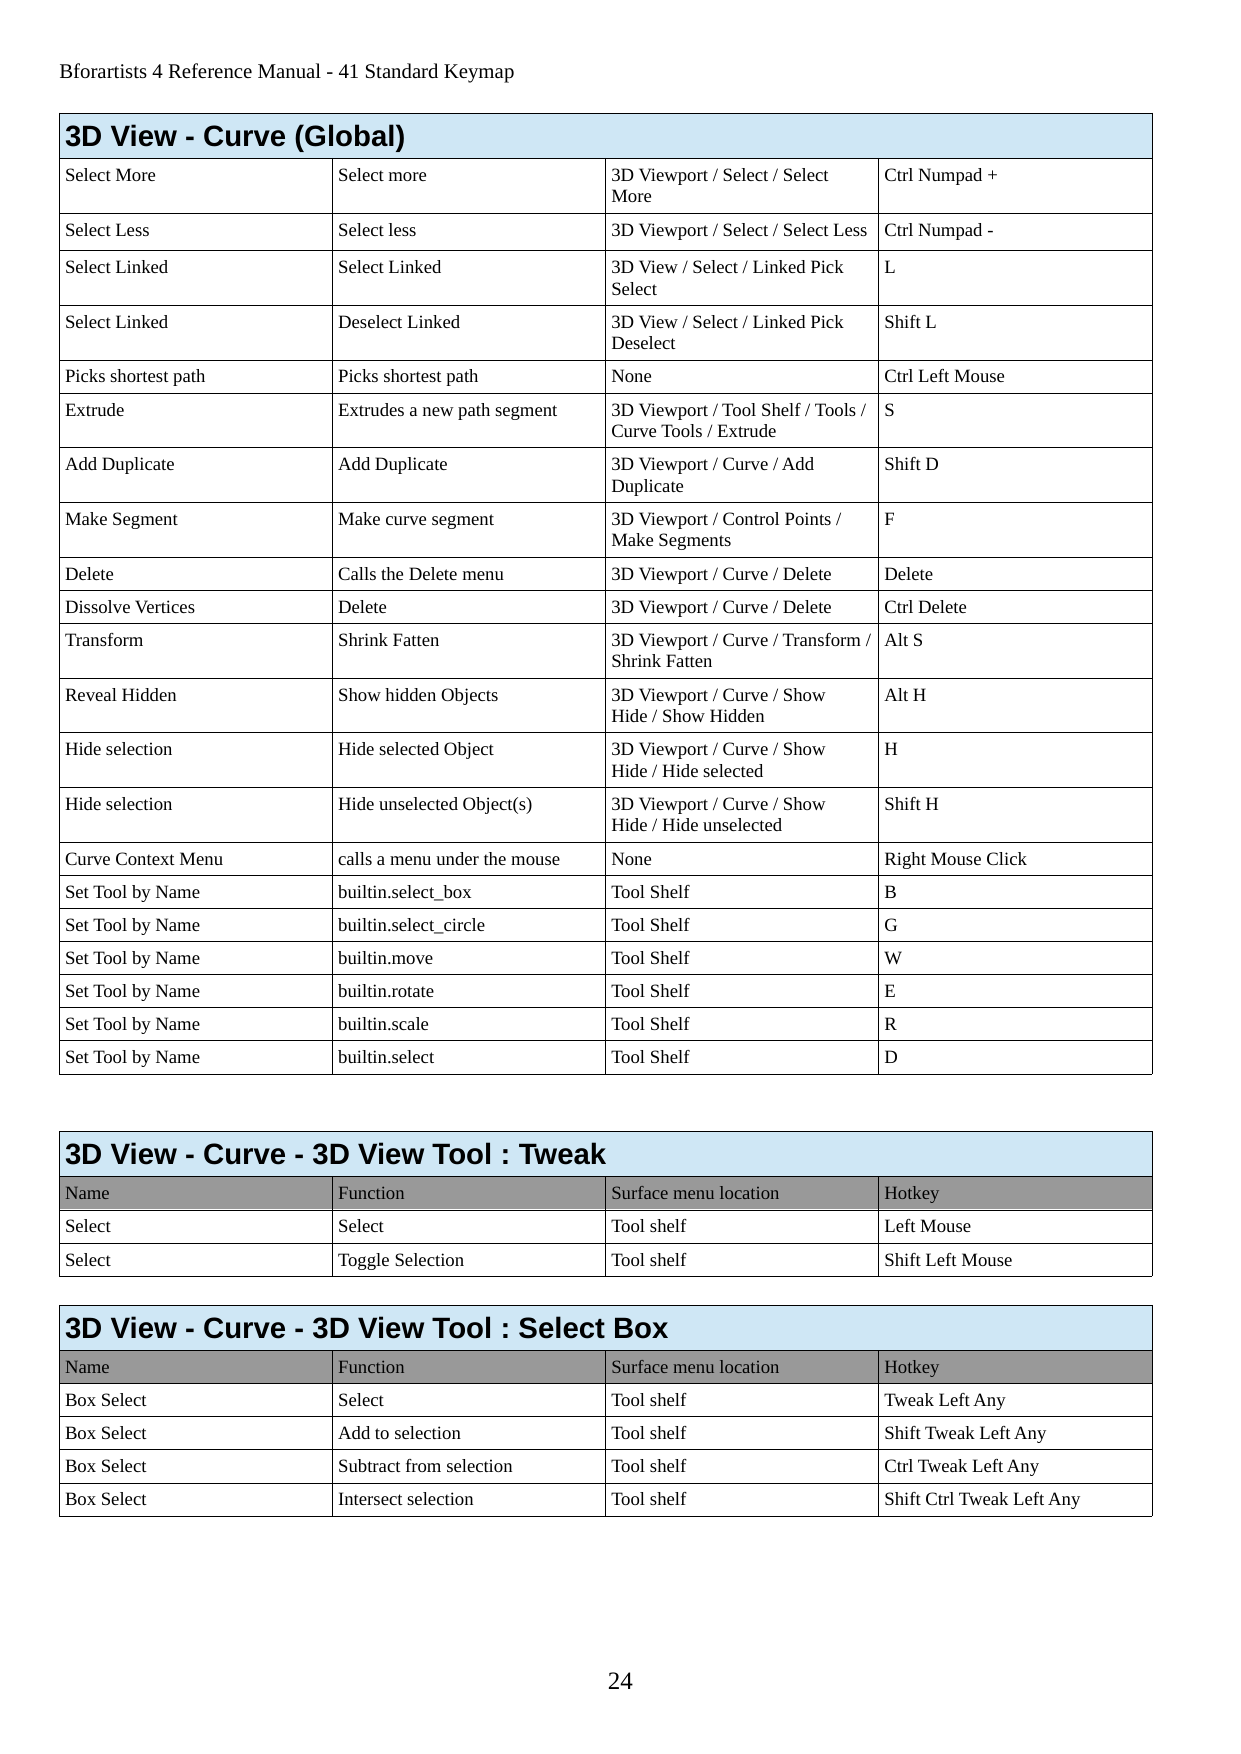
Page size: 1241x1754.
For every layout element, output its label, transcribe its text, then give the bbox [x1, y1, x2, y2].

table_cell D [879, 1041, 1152, 1073]
table_cell Calls the Delete menu [333, 558, 605, 590]
table_cell Set Tool by Name [60, 975, 332, 1007]
table_cell Right Mouse Click [879, 843, 1152, 875]
table_cell Box Select [60, 1384, 332, 1416]
table_cell builtin.scale [333, 1008, 605, 1040]
table_cell Tool shelf [606, 1484, 878, 1516]
table_cell Delete [60, 558, 332, 590]
table_cell R [879, 1008, 1152, 1040]
table_cell Select [333, 1211, 605, 1243]
table_cell Alt S [879, 624, 1152, 678]
table_cell Add to selection [333, 1417, 605, 1449]
table_cell 3D Viewport / Curve / Delete [606, 591, 878, 623]
table_cell Box Select [60, 1450, 332, 1482]
table_cell Subtract from selection [333, 1450, 605, 1482]
table_cell Dissolve Vertices [60, 591, 332, 623]
table_cell Curve Context Menu [60, 843, 332, 875]
table_cell Set Tool by Name [60, 909, 332, 941]
table_cell G [879, 909, 1152, 941]
table_cell Tool shelf [606, 1384, 878, 1416]
table_cell Add Duplicate [333, 448, 605, 502]
table_cell None [606, 843, 878, 875]
table_cell Transform [60, 624, 332, 678]
table_cell Tool shelf [606, 1417, 878, 1449]
table_cell 3D Viewport / Curve / Add Duplicate [606, 448, 878, 502]
table_cell Toggle Selection [333, 1244, 605, 1276]
table_cell Hide unselected Object(s) [333, 788, 605, 842]
table_cell Extrude [60, 394, 332, 447]
table_cell Alt H [879, 679, 1152, 732]
table_cell 3D Viewport / Curve / Delete [606, 558, 878, 590]
table_cell Delete [333, 591, 605, 623]
table_cell 3D Viewport / Curve / Show Hide / Hide unselected [606, 788, 878, 842]
table_cell Tweak Left Any [879, 1384, 1152, 1416]
table_cell Function [333, 1351, 605, 1383]
table_header 3D View - Curve (Global) [60, 114, 1152, 158]
table_cell Name [60, 1177, 332, 1209]
table_cell B [879, 876, 1152, 908]
table_cell Function [333, 1177, 605, 1209]
table_cell W [879, 942, 1152, 974]
table_cell builtin.select_circle [333, 909, 605, 941]
table_cell Surface menu location [606, 1351, 878, 1383]
table_cell Tool Shelf [606, 975, 878, 1007]
table_cell Delete [879, 558, 1152, 590]
table_cell F [879, 503, 1152, 557]
table_cell Box Select [60, 1484, 332, 1516]
table_cell H [879, 733, 1152, 787]
table_cell 3D View / Select / Linked Pick Deselect [606, 306, 878, 359]
table_cell Shrink Fatten [333, 624, 605, 678]
table_cell Select more [333, 159, 605, 213]
table_cell Shift D [879, 448, 1152, 502]
table_cell Hide selected Object [333, 733, 605, 787]
table_cell Ctrl Left Mouse [879, 361, 1152, 393]
table_cell Add Duplicate [60, 448, 332, 502]
table_cell 3D Viewport / Control Points / Make Segments [606, 503, 878, 557]
table_cell Set Tool by Name [60, 876, 332, 908]
table_cell Tool shelf [606, 1244, 878, 1276]
table_cell Set Tool by Name [60, 942, 332, 974]
table_cell Shift H [879, 788, 1152, 842]
table_cell Show hidden Objects [333, 679, 605, 732]
table_cell E [879, 975, 1152, 1007]
table_cell Select Linked [60, 251, 332, 305]
table_cell Picks shortest path [60, 361, 332, 393]
table_cell Ctrl Numpad - [879, 214, 1152, 250]
table_cell Name [60, 1351, 332, 1383]
table_cell Hotkey [879, 1351, 1152, 1383]
table_cell Surface menu location [606, 1177, 878, 1209]
table_cell Shift Left Mouse [879, 1244, 1152, 1276]
table_header 3D View - Curve - 3D View Tool : Tweak [60, 1132, 1152, 1176]
table_cell 3D Viewport / Curve / Show Hide / Hide selected [606, 733, 878, 787]
table_cell Reveal Hidden [60, 679, 332, 732]
table_cell Ctrl Numpad + [879, 159, 1152, 213]
table_cell Shift Tweak Left Any [879, 1417, 1152, 1449]
table_cell calls a menu under the mouse [333, 843, 605, 875]
table_cell Set Tool by Name [60, 1008, 332, 1040]
table_cell Left Mouse [879, 1211, 1152, 1243]
table_cell Tool shelf [606, 1211, 878, 1243]
table_cell 3D Viewport / Curve / Show Hide / Show Hidden [606, 679, 878, 732]
table_cell 3D Viewport / Select / Select Less [606, 214, 878, 250]
table_cell Select less [333, 214, 605, 250]
table_cell Hide selection [60, 788, 332, 842]
table_cell Tool Shelf [606, 909, 878, 941]
table_cell Select Less [60, 214, 332, 250]
table_cell 3D Viewport / Curve / Transform / Shrink Fatten [606, 624, 878, 678]
table_cell builtin.select [333, 1041, 605, 1073]
table_cell builtin.rotate [333, 975, 605, 1007]
table_cell Ctrl Delete [879, 591, 1152, 623]
table_cell builtin.move [333, 942, 605, 974]
table_cell Make Segment [60, 503, 332, 557]
table_cell Tool Shelf [606, 942, 878, 974]
table_cell Tool Shelf [606, 1008, 878, 1040]
table_cell Picks shortest path [333, 361, 605, 393]
table_cell Set Tool by Name [60, 1041, 332, 1073]
table_header 3D View - Curve - 3D View Tool : Select Box [60, 1306, 1152, 1350]
table_cell Shift L [879, 306, 1152, 359]
table_cell Select More [60, 159, 332, 213]
table_cell Select [60, 1244, 332, 1276]
table_cell Select Linked [60, 306, 332, 359]
table_cell Deselect Linked [333, 306, 605, 359]
table_cell L [879, 251, 1152, 305]
table_cell Tool Shelf [606, 1041, 878, 1073]
table_cell Tool Shelf [606, 876, 878, 908]
table_cell S [879, 394, 1152, 447]
table_cell Hotkey [879, 1177, 1152, 1209]
table_cell Make curve segment [333, 503, 605, 557]
table_cell Extrudes a new path segment [333, 394, 605, 447]
table_cell Box Select [60, 1417, 332, 1449]
table_cell Select [60, 1211, 332, 1243]
table_cell Shift Ctrl Tweak Left Any [879, 1484, 1152, 1516]
table_cell 3D View / Select / Linked Pick Select [606, 251, 878, 305]
table_cell None [606, 361, 878, 393]
table_cell Select Linked [333, 251, 605, 305]
table_cell Ctrl Tweak Left Any [879, 1450, 1152, 1482]
table_cell Intersect selection [333, 1484, 605, 1516]
table_cell 3D Viewport / Tool Shelf / Tools / Curve Tools / Extrude [606, 394, 878, 447]
table_cell Tool shelf [606, 1450, 878, 1482]
table_cell builtin.select_box [333, 876, 605, 908]
table_cell 3D Viewport / Select / Select More [606, 159, 878, 213]
table_cell Hide selection [60, 733, 332, 787]
table_cell Select [333, 1384, 605, 1416]
